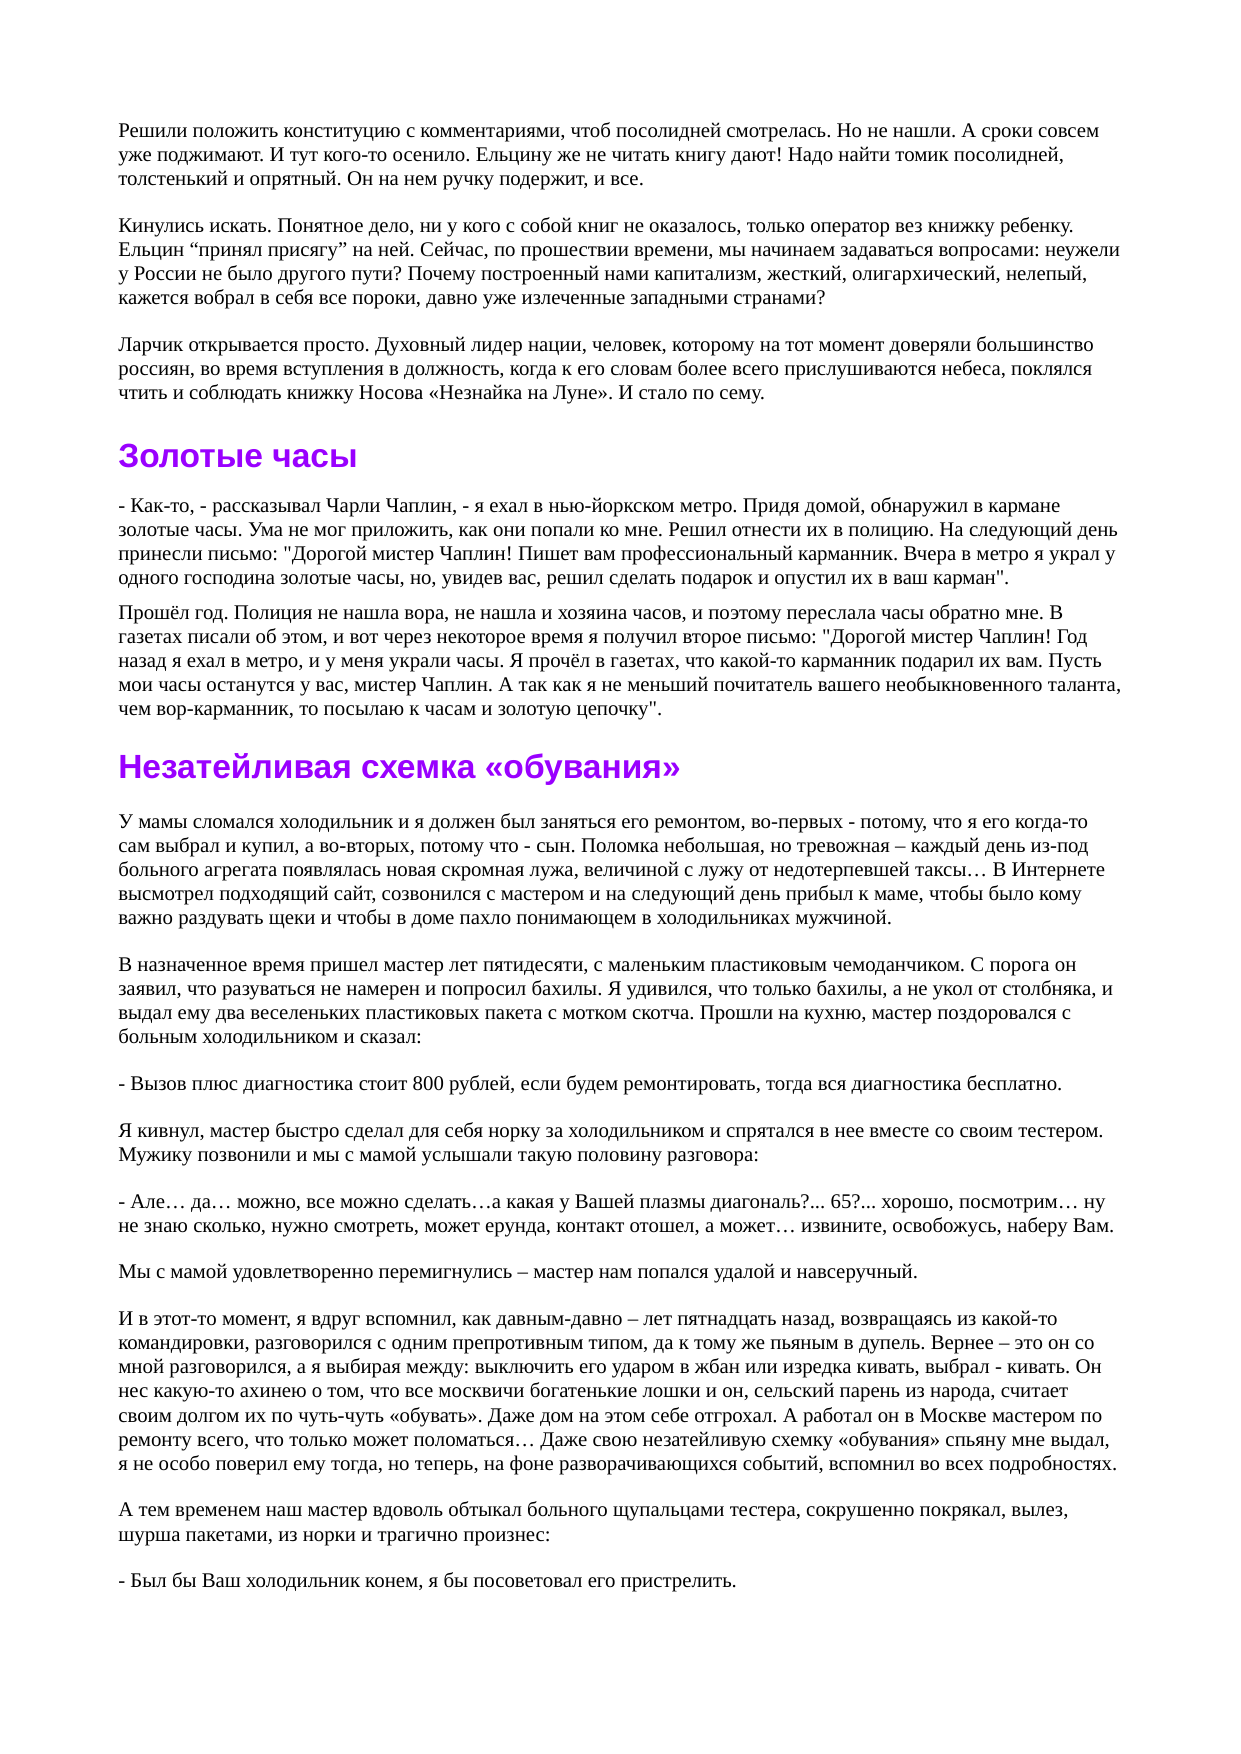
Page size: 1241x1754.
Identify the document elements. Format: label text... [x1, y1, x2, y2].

text Кинулись искать. Понятное дело, ни у кого с собой книг не оказалось, только оператор вез книжку ребенку. Ельцин “принял присягу” на ней. Сейчас, по прошествии времени, мы начинаем задаваться вопросами: неужели у России не было другого пути? Почему построенный нами капитализм, жесткий, олигархический, нелепый, кажется вобрал в себя все пороки, давно уже излеченные западными странами? [118, 213, 1122, 309]
text Мы с мамой удовлетворенно перемигнулись – мастер нам попался удалой и навсеручный. [118, 1259, 1122, 1283]
text В назначенное время пришел мастер лет пятидесяти, с маленьким пластиковым чемоданчиком. С порога он заявил, что разуваться не намерен и попросил бахилы. Я удивился, что только бахилы, а не укол от столбняка, и выдал ему два веселеньких пластиковых пакета с мотком скотча. Прошли на кухню, мастер поздоровался с больным холодильником и сказал: [118, 952, 1122, 1048]
text Я кивнул, мастер быстро сделал для себя норку за холодильником и спрятался в нее вместе со своим тестером. Мужику позвонили и мы с мамой услышали такую половину разговора: [118, 1118, 1122, 1166]
subtitle Золотые часы [118, 436, 1122, 475]
text Ларчик открывается просто. Духовный лидер нации, человек, которому на тот момент доверяли большинство россиян, во время вступления в должность, когда к его словам более всего прислушиваются небеса, поклялся чтить и соблюдать книжку Носова «Незнайка на Луне». И стало по сему. [118, 332, 1122, 404]
subtitle Незатейливая схемка «обувания» [118, 747, 1122, 785]
text А тем временем наш мастер вдоволь обтыкал больного щупальцами тестера, сокрушенно покрякал, вылез, шурша пакетами, из норки и трагично произнес: [118, 1497, 1122, 1546]
text - Вызов плюс диагностика стоит 800 рублей, если будем ремонтировать, тогда вся диагностика бесплатно. [118, 1071, 1122, 1095]
text - Але… да… можно, все можно сделать…а какая у Вашей плазмы диагональ?... 65?... хорошо, посмотрим… ну не знаю сколько, нужно смотреть, может ерунда, контакт отошел, а может… извините, освобожусь, наберу Вам. [118, 1189, 1122, 1237]
text Решили положить конституцию с комментариями, чтоб посолидней смотрелась. Но не нашли. А сроки совсем уже поджимают. И тут кого-то осенило. Ельцину же не читать книгу дают! Надо найти томик посолидней, толстенький и опрятный. Он на нем ручку подержит, и все. [118, 118, 1122, 190]
text У мамы сломался холодильник и я должен был заняться его ремонтом, во-первых - потому, что я его когда-то сам выбрал и купил, а во-вторых, потому что - сын. Поломка небольшая, но тревожная – каждый день из-под больного агрегата появлялась новая скромная лужа, величиной с лужу от недотерпевшей таксы… В Интернете высмотрел подходящий сайт, созвонился с мастером и на следующий день прибыл к маме, чтобы было кому важно раздувать щеки и чтобы в доме пахло понимающем в холодильниках мужчиной. [118, 809, 1122, 929]
text - Как-то, - рассказывал Чарли Чаплин, - я ехал в нью-йоркском метро. Придя домой, обнаружил в кармане золотые часы. Ума не мог приложить, как они попали ко мне. Решил отнести их в полицию. На следующий день принесли письмо: "Дорогой мистер Чаплин! Пишет вам профессиональный карманник. Вчера в метро я украл у одного господина золотые часы, но, увидев вас, решил сделать подарок и опустил их в ваш карман". [118, 493, 1122, 589]
text Прошёл год. Полиция не нашла вора, не нашла и хозяина часов, и поэтому переслала часы обратно мне. В газетах писали об этом, и вот через некоторое время я получил второе письмо: "Дорогой мистер Чаплин! Год назад я ехал в метро, и у меня украли часы. Я прочёл в газетах, что какой-то карманник подарил их вам. Пусть мои часы останутся у вас, мистер Чаплин. А так как я не меньший почитатель вашего необыкновенного таланта, чем вор-карманник, то посылаю к часам и золотую цепочку". [118, 600, 1122, 720]
text - Был бы Ваш холодильник конем, я бы посоветовал его пристрелить. [118, 1568, 1122, 1592]
text И в этот-то момент, я вдруг вспомнил, как давным-давно – лет пятнадцать назад, возвращаясь из какой-то командировки, разговорился с одним препротивным типом, да к тому же пьяным в дупель. Вернее – это он со мной разговорился, а я выбирая между: выключить его ударом в жбан или изредка кивать, выбрал - кивать. Он нес какую-то ахинею о том, что все москвичи богатенькие лошки и он, сельский парень из народа, считает своим долгом их по чуть-чуть «обувать». Даже дом на этом себе отгрохал. А работал он в Москве мастером по ремонту всего, что только может поломаться… Даже свою незатейливую схемку «обувания» спьяну мне выдал, я не особо поверил ему тогда, но теперь, на фоне разворачивающихся событий, вспомнил во всех подробностях. [118, 1306, 1122, 1475]
